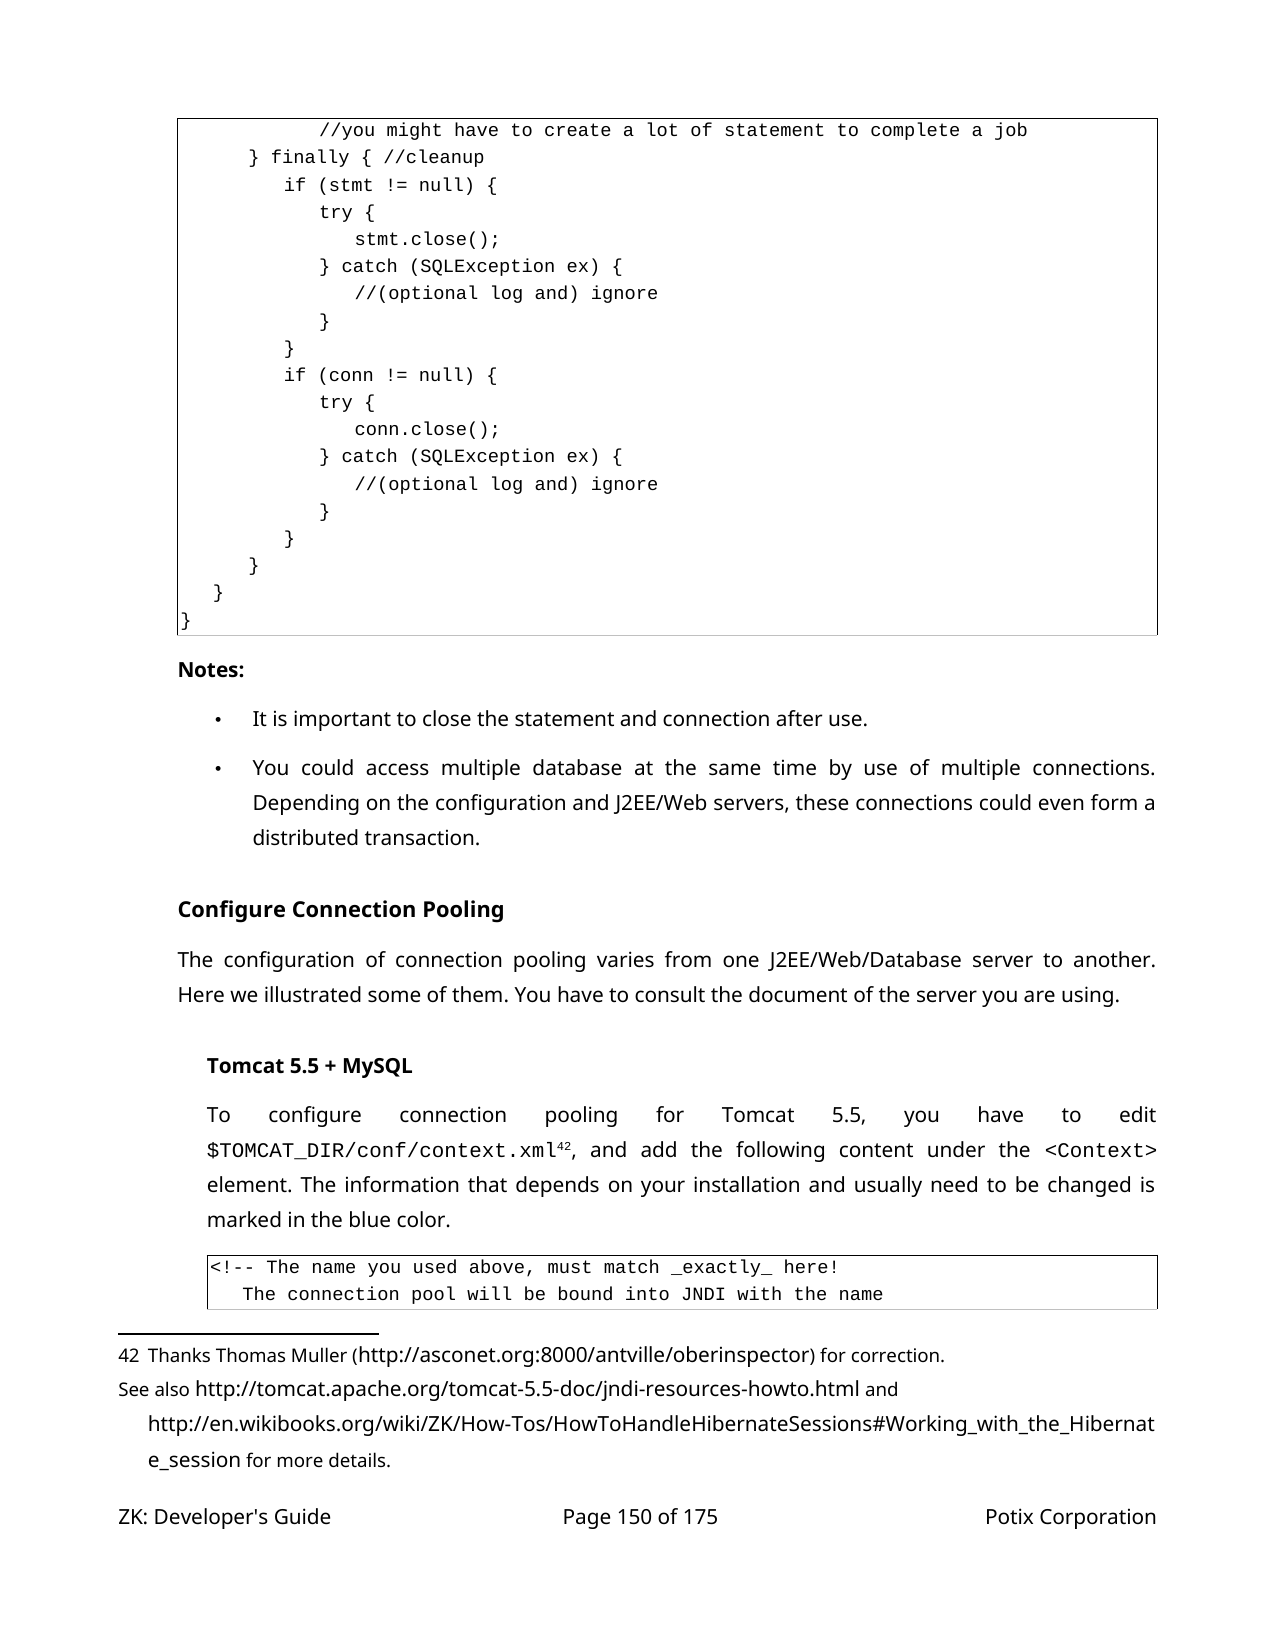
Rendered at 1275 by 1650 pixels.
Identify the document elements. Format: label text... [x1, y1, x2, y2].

text if (stmt != null) { [178, 172, 1157, 197]
text try { [178, 390, 1157, 414]
text Thanks Thomas Muller (http://asconet.org:8000/antville/oberinspector) for correction. [118, 1340, 1157, 1368]
text The configuration of connection pooling varies from one J2EE/Web/Database server to another. Here we illustrated some of them. You have to consult the document of the server you are using. [177, 945, 1157, 1008]
text } catch (SQLException ex) { [178, 254, 1157, 278]
text } [178, 580, 1157, 604]
text conn.close(); [178, 417, 1157, 441]
text } [178, 607, 1157, 635]
text Notes: [177, 655, 1157, 684]
text } [178, 336, 1157, 360]
list It is important to close the statement and connection after use. [215, 704, 1157, 732]
text } catch (SQLException ex) { [178, 444, 1157, 469]
text <!-- The name you used above, must match _exactly_ here! [208, 1256, 1157, 1279]
text } [178, 499, 1157, 523]
text See also http://tomcat.apache.org/tomcat-5.5-doc/jndi-resources-howto.html and http://en.wikibooks.org/wiki/ZK/How-Tos/HowToHandleHibernateSessions#Working_with_the_Hibernate_session for more details. [118, 1374, 1157, 1473]
text The connection pool will be bound into JNDI with the name [208, 1282, 1157, 1309]
text try { [178, 200, 1157, 224]
text //you might have to create a lot of statement to complete a job [178, 119, 1157, 142]
text } [178, 308, 1157, 333]
text } finally { //cleanup [178, 145, 1157, 169]
text stmt.close(); [178, 227, 1157, 251]
text if (conn != null) { [178, 363, 1157, 387]
text //(optional log and) ignore [178, 472, 1157, 496]
text To configure connection pooling for Tomcat 5.5, you have to edit $TOMCAT_DIR/conf/context.xml, and add the following content under the <Context> element. The information that depends on your installation and usually need to be changed is marked in the blue color. [207, 1100, 1157, 1234]
list You could access multiple database at the same time by use of multiple connections. Depending on the configuration and J2EE/Web servers, these connections could even form a distributed transaction. [215, 753, 1157, 852]
text } [178, 553, 1157, 577]
text } [178, 526, 1157, 550]
text //(optional log and) ignore [178, 281, 1157, 306]
subtitle Configure Connection Pooling [177, 894, 1157, 924]
subtitle Tomcat 5.5 + MySQL [207, 1051, 1157, 1079]
